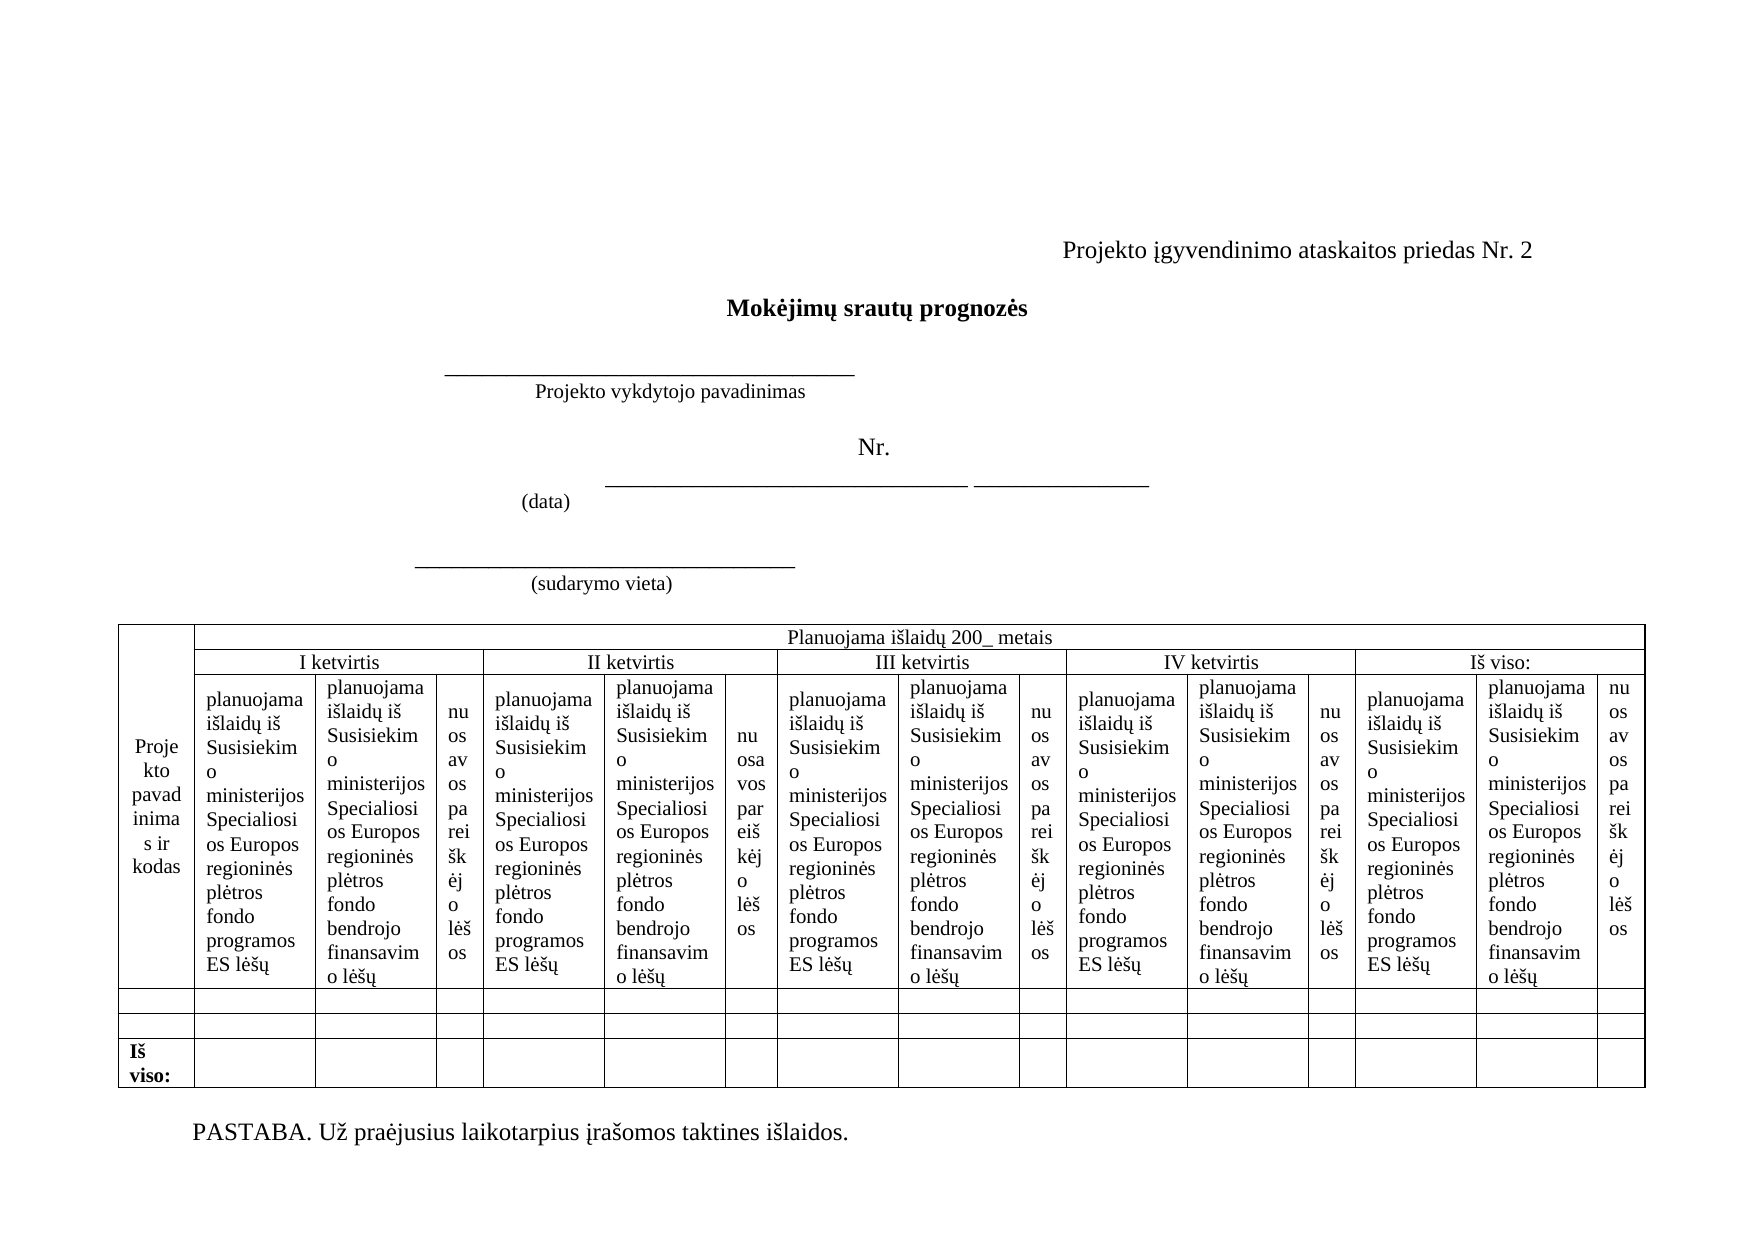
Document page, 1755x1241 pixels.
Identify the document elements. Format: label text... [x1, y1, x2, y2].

table_cell [778, 1039, 898, 1087]
text _____________________________ ______________ [118, 461, 1636, 489]
table_cell [1477, 989, 1597, 1013]
table_cell [437, 989, 483, 1013]
table_cell planuojama išlaidų iš Susisiekimo ministerijos Specialiosios Europos regioninės plėtros fondo bendrojo finansavimo lėšų [316, 675, 436, 988]
table_cell [605, 1014, 725, 1038]
text Projekto įgyvendinimo ataskaitos priedas Nr. 2 [118, 235, 1636, 264]
table_cell [195, 1039, 315, 1087]
table_cell [1309, 989, 1355, 1013]
table_cell [778, 989, 898, 1013]
table_cell [437, 1039, 483, 1087]
table_cell planuojama išlaidų iš Susisiekimo ministerijos Specialiosios Europos regioninės plėtros fondo bendrojo finansavimo lėšų [1477, 675, 1597, 988]
table_cell nuosavos pareiškėjo lėšos [1598, 675, 1644, 988]
table_cell [195, 1014, 315, 1038]
table_cell [1309, 1014, 1355, 1038]
table_cell [119, 1014, 194, 1038]
table_cell [1020, 1039, 1066, 1087]
table_cell [1477, 1014, 1597, 1038]
table_cell [1020, 1014, 1066, 1038]
text (data) [118, 489, 1636, 513]
table_cell [1477, 1039, 1597, 1087]
table_cell [195, 989, 315, 1013]
text Mokėjimų srautų prognozės [118, 293, 1636, 322]
text Nr. [118, 432, 1636, 461]
table_header Planuojama išlaidų 200_ metais [195, 625, 1644, 649]
table_cell planuojama išlaidų iš Susisiekimo ministerijos Specialiosios Europos regioninės plėtros fondo bendrojo finansavimo lėšų [605, 675, 725, 988]
table_cell [1188, 1014, 1308, 1038]
table_cell [1356, 989, 1476, 1013]
table_cell planuojama išlaidų iš Susisiekimo ministerijos Specialiosios Europos regioninės plėtros fondo programos ES lėšų [778, 675, 898, 988]
table_cell [1598, 1014, 1644, 1038]
table_cell planuojama išlaidų iš Susisiekimo ministerijos Specialiosios Europos regioninės plėtros fondo programos ES lėšų [1356, 675, 1476, 988]
text Projekto vykdytojo pavadinimas [118, 379, 1636, 403]
table_cell [1067, 1039, 1187, 1087]
table_cell [1598, 1039, 1644, 1087]
table_cell III ketvirtis [778, 650, 1066, 674]
table_cell [605, 1039, 725, 1087]
table_cell nuosavos pareiškėjo lėšos [437, 675, 483, 988]
table_cell [437, 1014, 483, 1038]
table_cell [726, 1014, 777, 1038]
table_header Projekto pavadinimas ir kodas [119, 625, 194, 988]
table_cell [899, 989, 1019, 1013]
table_cell [316, 989, 436, 1013]
table_cell Iš viso: [119, 1039, 194, 1087]
table_cell [484, 1039, 604, 1087]
table_cell planuojama išlaidų iš Susisiekimo ministerijos Specialiosios Europos regioninės plėtros fondo programos ES lėšų [195, 675, 315, 988]
text (sudarymo vieta) [118, 571, 1636, 595]
table_cell [484, 1014, 604, 1038]
table_cell [1356, 1039, 1476, 1087]
table_cell Iš viso: [1356, 650, 1644, 674]
table_cell I ketvirtis [195, 650, 483, 674]
table_cell [778, 1014, 898, 1038]
table_cell [484, 989, 604, 1013]
table_cell [119, 989, 194, 1013]
table_cell [1188, 989, 1308, 1013]
table_cell planuojama išlaidų iš Susisiekimo ministerijos Specialiosios Europos regioninės plėtros fondo bendrojo finansavimo lėšų [899, 675, 1019, 988]
table_cell [605, 989, 725, 1013]
table_cell [1309, 1039, 1355, 1087]
table_cell [1188, 1039, 1308, 1087]
table_cell [899, 1039, 1019, 1087]
table_cell [1067, 989, 1187, 1013]
table_cell [726, 989, 777, 1013]
table_cell planuojama išlaidų iš Susisiekimo ministerijos Specialiosios Europos regioninės plėtros fondo bendrojo finansavimo lėšų [1188, 675, 1308, 988]
table_cell planuojama išlaidų iš Susisiekimo ministerijos Specialiosios Europos regioninės plėtros fondo programos ES lėšų [484, 675, 604, 988]
table_cell II ketvirtis [484, 650, 777, 674]
text PASTABA. Už praėjusius laikotarpius įrašomos taktines išlaidos. [118, 1117, 1636, 1146]
table_cell IV ketvirtis [1067, 650, 1355, 674]
table_cell nuosavos pareiškėjo lėšos [1309, 675, 1355, 988]
table_cell [899, 1014, 1019, 1038]
table_cell [316, 1039, 436, 1087]
table_cell [726, 1039, 777, 1087]
table_cell [316, 1014, 436, 1038]
table_cell planuojama išlaidų iš Susisiekimo ministerijos Specialiosios Europos regioninės plėtros fondo programos ES lėšų [1067, 675, 1187, 988]
table_cell [1020, 989, 1066, 1013]
table_cell [1356, 1014, 1476, 1038]
table_cell [1598, 989, 1644, 1013]
table_cell [1067, 1014, 1187, 1038]
table_cell nuosavos pareiškėjo lėšos [1020, 675, 1066, 988]
table_cell nuosavos pareiškėjo lėšos [726, 675, 777, 988]
